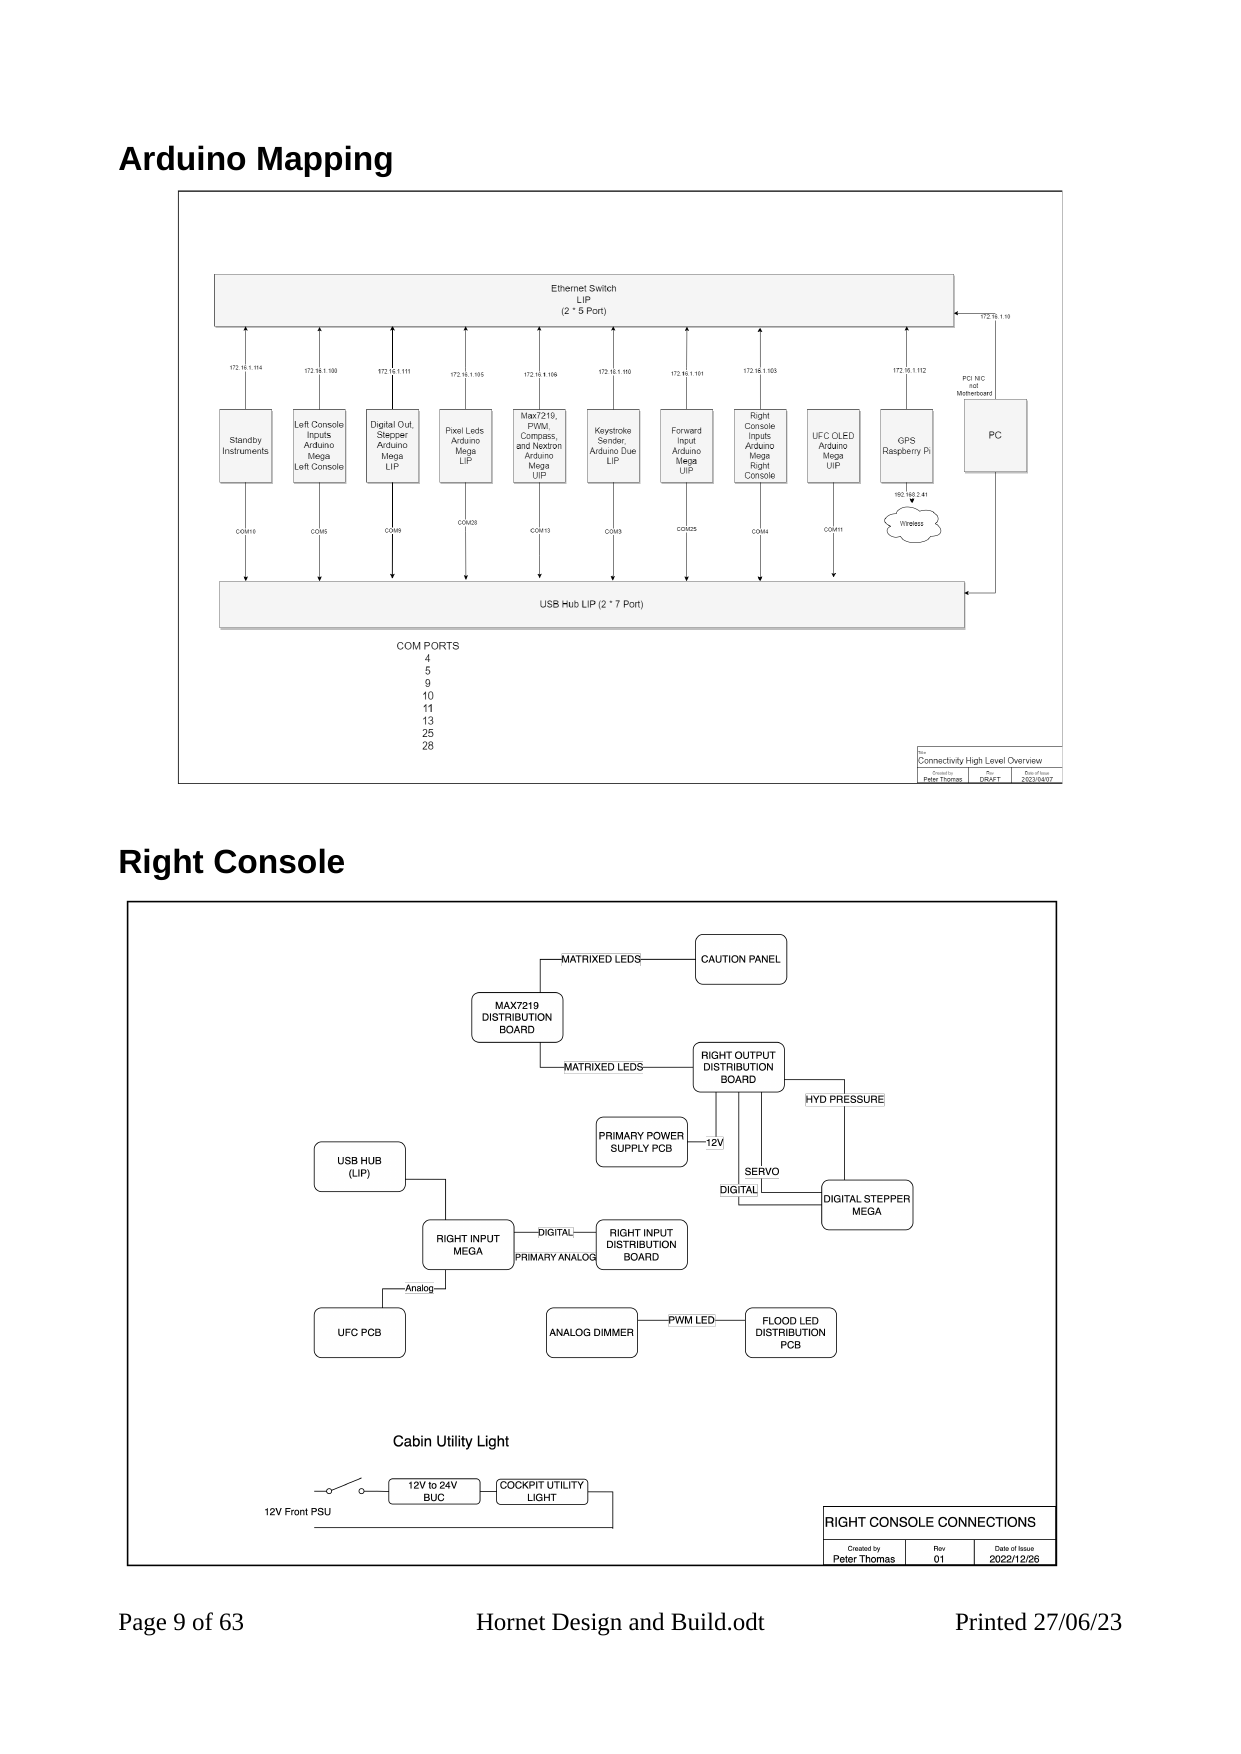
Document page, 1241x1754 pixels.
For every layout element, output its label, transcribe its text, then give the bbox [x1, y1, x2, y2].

subtitle Right Console [118, 842, 1122, 880]
subtitle Arduino Mapping [118, 139, 1122, 178]
picture [118, 892, 1065, 1574]
picture [177, 190, 1063, 784]
